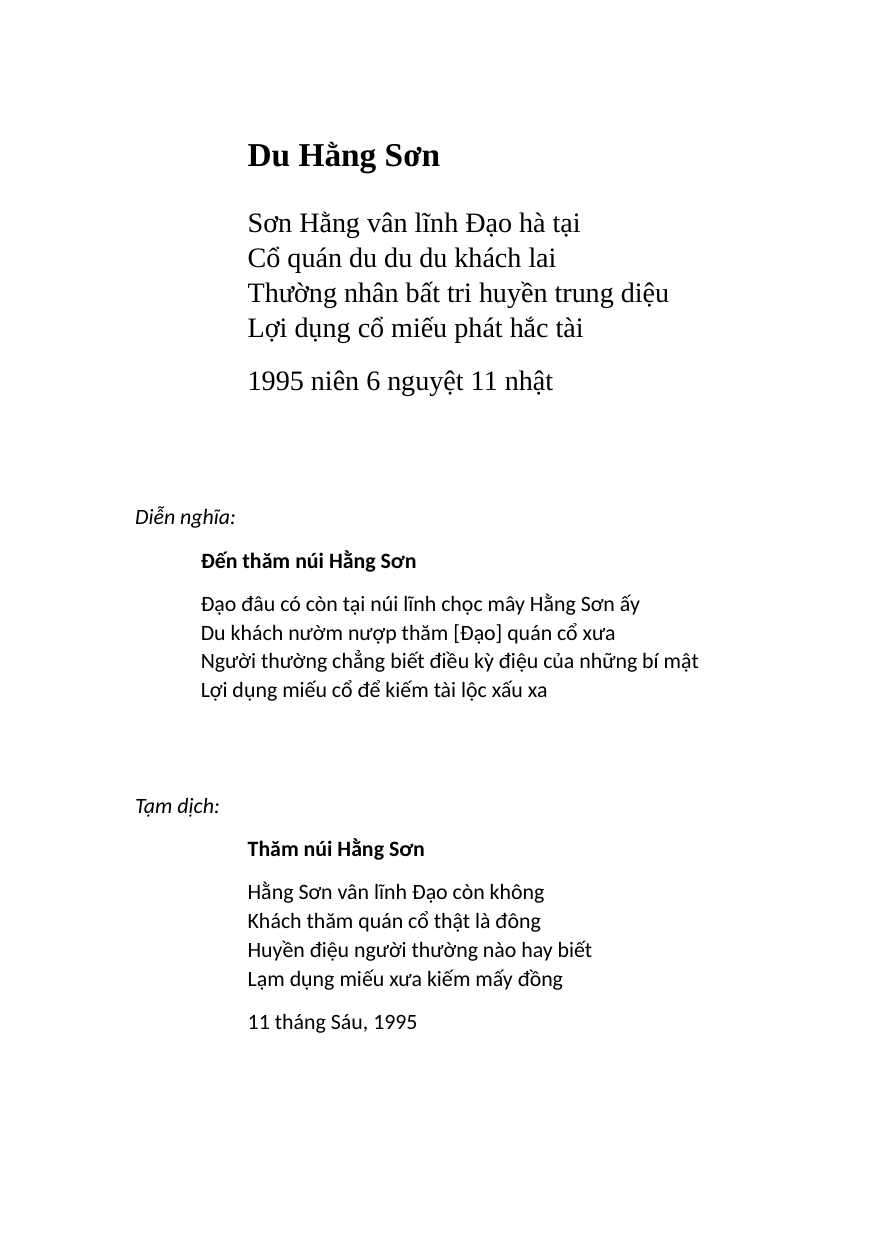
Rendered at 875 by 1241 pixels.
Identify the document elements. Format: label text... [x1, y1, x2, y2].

text Thăm núi Hằng Sơn [247, 835, 739, 862]
text 11 tháng Sáu, 1995 [247, 1008, 739, 1035]
text Diễn nghĩa: [135, 503, 739, 530]
text Đạo đâu có còn tại núi lĩnh chọc mây Hằng Sơn ấy Du khách nườm nượp thăm [Đạo] quán cổ xưa Người thường chẳng biết điều kỳ điệu của những bí mật Lợi dụng miếu cổ để kiếm tài lộc xấu xa [201, 590, 739, 703]
text Tạm dịch: [135, 763, 739, 818]
text Hằng Sơn vân lĩnh Đạo còn không Khách thăm quán cổ thật là đông Huyền điệu người thường nào hay biết Lạm dụng miếu xưa kiếm mấy đồng [247, 878, 739, 991]
text Sơn Hằng vân lĩnh Đạo hà tại Cổ quán du du du khách lai Thường nhân bất tri huyền trung diệu Lợi dụng cổ miếu phát hắc tài [247, 206, 739, 343]
text Đến thăm núi Hằng Sơn [201, 547, 739, 573]
text 1995 niên 6 nguyệt 11 nhật [247, 364, 739, 396]
subtitle Du Hằng Sơn [247, 135, 739, 173]
